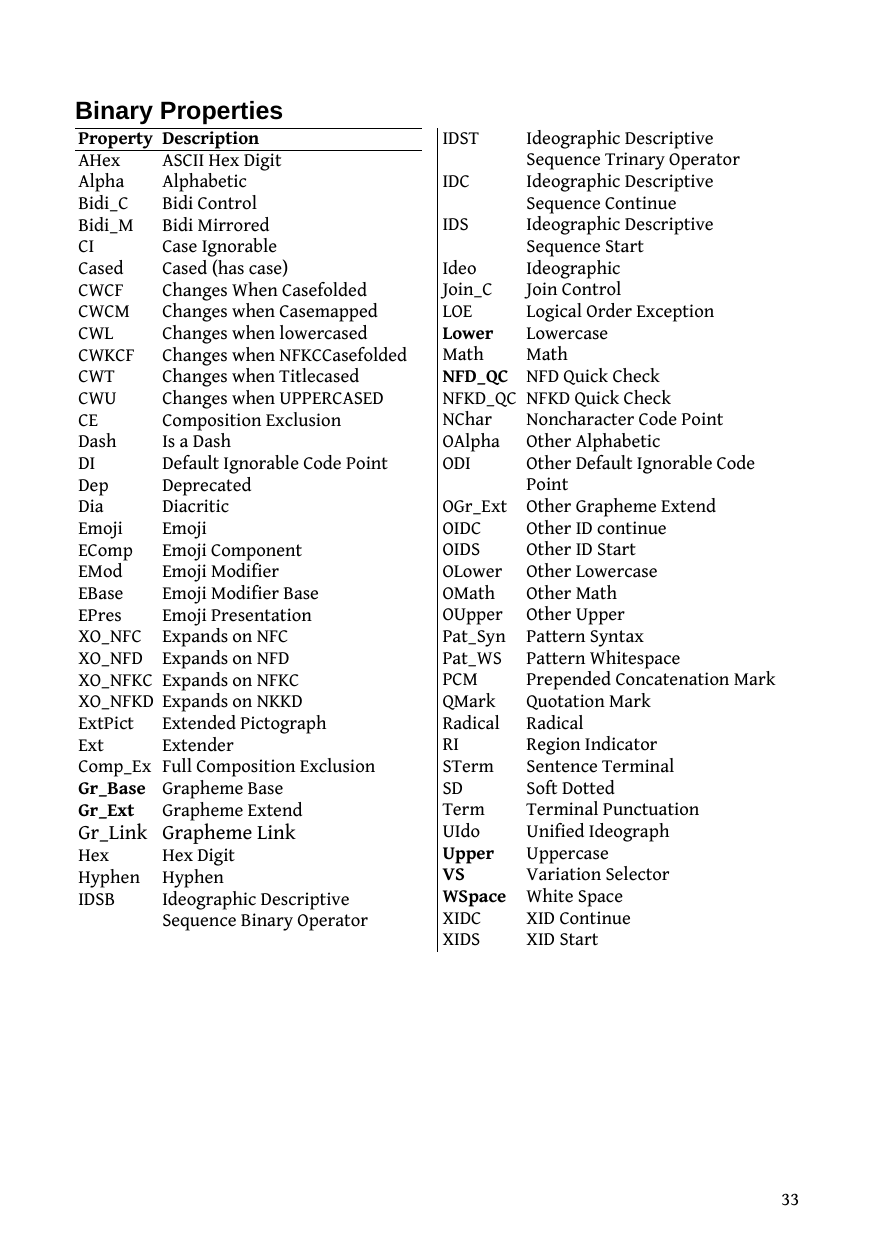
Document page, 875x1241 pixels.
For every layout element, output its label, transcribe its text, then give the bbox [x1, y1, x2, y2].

table_cell Emoji Presentation [159, 605, 422, 626]
table_cell Dia [75, 496, 159, 518]
table_cell Dep [75, 475, 159, 496]
table_cell Cased (has case) [159, 258, 422, 280]
table_cell Changes when NFKCCasefolded [159, 345, 422, 366]
table_cell Quotation Mark [523, 691, 786, 713]
table_cell Grapheme Extend [159, 800, 422, 821]
table_cell OAlpha [439, 431, 523, 453]
table_cell XO_NFC [75, 626, 159, 648]
table_cell ODI [439, 453, 523, 496]
table_cell Grapheme Base [159, 778, 422, 800]
table_cell Alpha [75, 171, 159, 193]
table_cell XID Continue [523, 908, 786, 929]
table_cell Emoji [159, 518, 422, 540]
table_cell WSpace [439, 886, 523, 908]
table_cell LOE [439, 301, 523, 323]
table_cell Expands on NKKD [159, 691, 422, 713]
table_cell NFD_QC [439, 366, 523, 388]
table_cell Is a Dash [159, 431, 422, 453]
table_cell Variation Selector [523, 865, 786, 886]
table_cell Math [523, 345, 786, 366]
table_cell Emoji [75, 518, 159, 540]
table_cell Terminal Punctuation [523, 800, 786, 821]
table_cell Deprecated [159, 475, 422, 496]
table_cell Radical [439, 713, 523, 734]
table_cell Ideographic [523, 258, 786, 279]
table_cell Logical Order Exception [523, 301, 786, 323]
table_cell CI [75, 236, 159, 258]
table_cell Emoji Modifier [159, 561, 422, 583]
table_cell Prepended Concatenation Mark [523, 670, 786, 691]
table_cell Other ID Start [523, 540, 786, 561]
table_cell Case Ignorable [159, 236, 422, 258]
table_cell Join_C [439, 280, 523, 301]
table_cell Bidi Mirrored [159, 215, 422, 236]
table_cell AHex [75, 151, 159, 171]
table_cell NFKD Quick Check [523, 388, 786, 409]
table_cell NFD Quick Check [523, 366, 786, 388]
table_cell CE [75, 410, 159, 431]
table_cell Expands on NFD [159, 648, 422, 670]
table_cell Changes when UPPERCASED [159, 388, 422, 410]
subtitle Binary Properties [75, 96, 799, 124]
table_cell Bidi Control [159, 193, 422, 215]
table_cell RI [439, 735, 523, 756]
table_cell Hyphen [159, 867, 422, 889]
table_cell Ideographic Descriptive Sequence Trinary Operator [523, 128, 786, 171]
table_cell Ideo [439, 258, 523, 279]
table_cell Uppercase [523, 843, 786, 864]
table_cell Gr_Link [75, 821, 159, 846]
table_cell IDST [439, 128, 523, 171]
table_cell ExtPict [75, 713, 159, 735]
table_cell Term [439, 800, 523, 821]
table_cell SD [439, 778, 523, 799]
table_cell Ideographic Descriptive Sequence Binary Operator [159, 889, 422, 932]
table_cell PCM [439, 670, 523, 691]
table_cell Hex [75, 846, 159, 867]
table_cell IDSB [75, 889, 159, 932]
table_cell Join Control [523, 280, 786, 301]
table_cell Region Indicator [523, 735, 786, 756]
table_cell Diacritic [159, 496, 422, 518]
table_cell Hex Digit [159, 846, 422, 867]
table_cell Emoji Modifier Base [159, 583, 422, 605]
table_cell Radical [523, 713, 786, 734]
table_cell CWKCF [75, 345, 159, 366]
table_cell Full Composition Exclusion [159, 756, 422, 778]
table_cell IDS [439, 215, 523, 258]
table_cell Other Upper [523, 605, 786, 626]
table_cell IDC [439, 171, 523, 214]
table_cell CWU [75, 388, 159, 410]
table_cell Changes When Casefolded [159, 280, 422, 301]
table_cell Extended Pictograph [159, 713, 422, 735]
table_cell ASCII Hex Digit [159, 151, 422, 171]
table_cell Changes when Titlecased [159, 366, 422, 388]
table_cell Upper [439, 843, 523, 864]
table_cell Pat_WS [439, 648, 523, 669]
table_cell Extender [159, 735, 422, 756]
table_cell OIDC [439, 518, 523, 539]
table_cell White Space [523, 886, 786, 908]
table_cell EPres [75, 605, 159, 626]
table_cell XO_NFKC [75, 670, 159, 691]
table_cell Ideographic Descriptive Sequence Continue [523, 171, 786, 214]
table_header Property [75, 129, 159, 149]
table_cell CWT [75, 366, 159, 388]
table_cell CWL [75, 323, 159, 345]
table_cell Default Ignorable Code Point [159, 453, 422, 475]
table_cell Expands on NFC [159, 626, 422, 648]
table_cell OGr_Ext [439, 496, 523, 518]
table_cell EMod [75, 561, 159, 583]
table_cell Dash [75, 431, 159, 453]
table_cell Unified Ideograph [523, 821, 786, 843]
table_cell Ideographic Descriptive Sequence Start [523, 215, 786, 258]
table_cell XO_NFD [75, 648, 159, 670]
table_cell Alphabetic [159, 171, 422, 193]
table_cell STerm [439, 756, 523, 778]
table_cell Pat_Syn [439, 626, 523, 648]
table_cell Grapheme Link [159, 821, 422, 846]
table_cell XO_NFKD [75, 691, 159, 713]
table_cell Other ID continue [523, 518, 786, 539]
table_cell Other Math [523, 583, 786, 604]
table_cell Changes when lowercased [159, 323, 422, 345]
table_cell Pattern Whitespace [523, 648, 786, 669]
table_cell XIDS [439, 930, 523, 951]
table_cell Math [439, 345, 523, 366]
table_cell Pattern Syntax [523, 626, 786, 648]
table_cell NFKD_QC [439, 388, 523, 409]
table_cell Hyphen [75, 867, 159, 889]
table_cell Lowercase [523, 323, 786, 344]
table_cell QMark [439, 691, 523, 713]
table_cell OUpper [439, 605, 523, 626]
table_cell NChar [439, 410, 523, 431]
table_cell Cased [75, 258, 159, 280]
table_cell Other Default Ignorable Code Point [523, 453, 786, 496]
table_cell Bidi_C [75, 193, 159, 215]
table_cell Gr_Base [75, 778, 159, 800]
table_cell VS [439, 865, 523, 886]
table_cell OLower [439, 561, 523, 583]
table_cell Composition Exclusion [159, 410, 422, 431]
table_cell XID Start [523, 930, 786, 951]
table_cell Changes when Casemapped [159, 301, 422, 323]
table_header Description [159, 129, 422, 149]
table_cell Sentence Terminal [523, 756, 786, 778]
table_cell Ext [75, 735, 159, 756]
table_cell Bidi_M [75, 215, 159, 236]
table_cell UIdo [439, 821, 523, 843]
table_cell XIDC [439, 908, 523, 929]
table_cell EComp [75, 540, 159, 561]
table_cell OMath [439, 583, 523, 604]
table_cell Noncharacter Code Point [523, 410, 786, 431]
table_cell Gr_Ext [75, 800, 159, 821]
table_cell Other Lowercase [523, 561, 786, 583]
table_cell CWCF [75, 280, 159, 301]
table_cell Other Alphabetic [523, 431, 786, 453]
table_cell EBase [75, 583, 159, 605]
table_cell Other Grapheme Extend [523, 496, 786, 518]
table_cell Emoji Component [159, 540, 422, 561]
table_cell Lower [439, 323, 523, 344]
table_cell DI [75, 453, 159, 475]
table_cell Expands on NFKC [159, 670, 422, 691]
table_cell Comp_Ex [75, 756, 159, 778]
table_cell CWCM [75, 301, 159, 323]
table_cell OIDS [439, 540, 523, 561]
table_cell Soft Dotted [523, 778, 786, 799]
